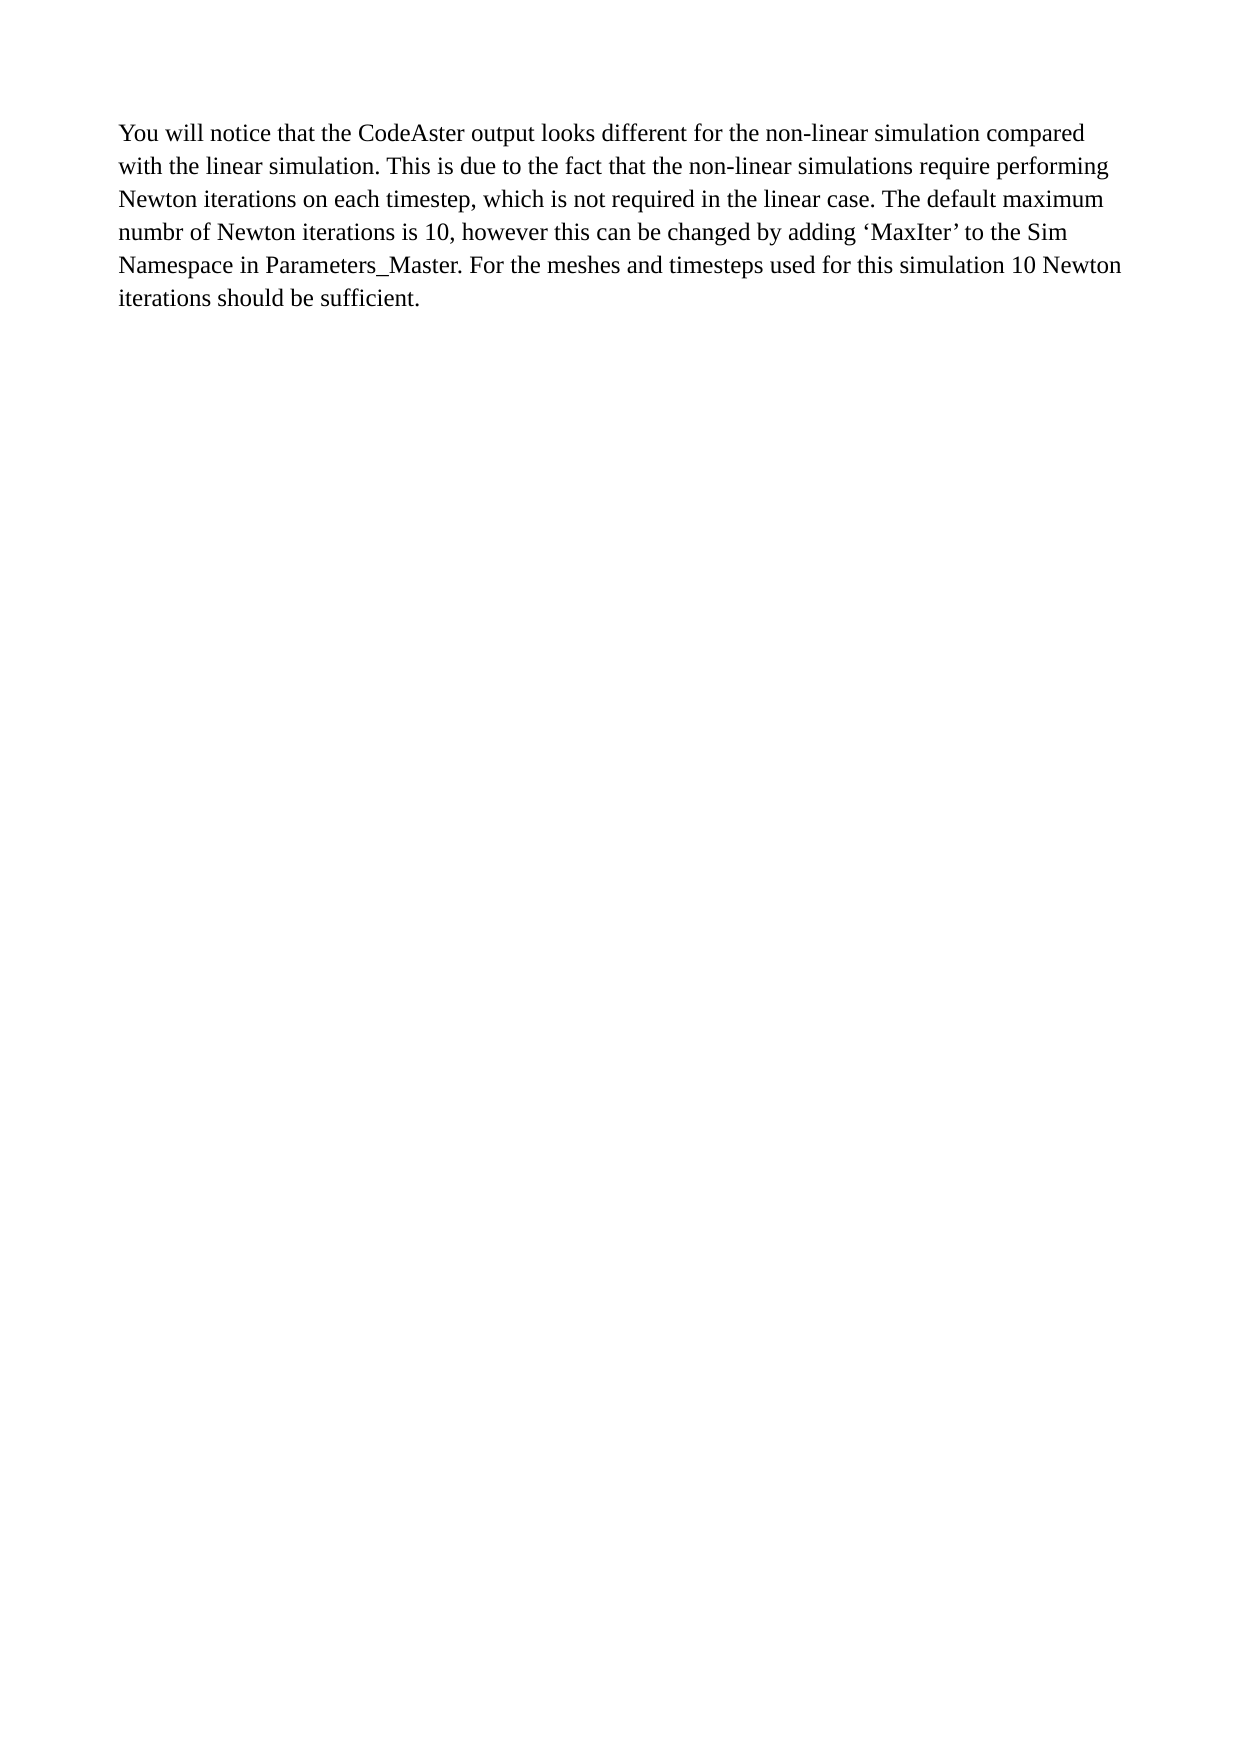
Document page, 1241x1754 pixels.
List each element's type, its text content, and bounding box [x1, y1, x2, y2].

text You will notice that the CodeAster output looks different for the non-linear simulation compared with the linear simulation. This is due to the fact that the non-linear simulations require performing Newton iterations on each timestep, which is not required in the linear case. The default maximum numbr of Newton iterations is 10, however this can be changed by adding ‘MaxIter’ to the Sim Namespace in Parameters_Master. For the meshes and timesteps used for this simulation 10 Newton iterations should be sufficient. [118, 118, 1122, 312]
